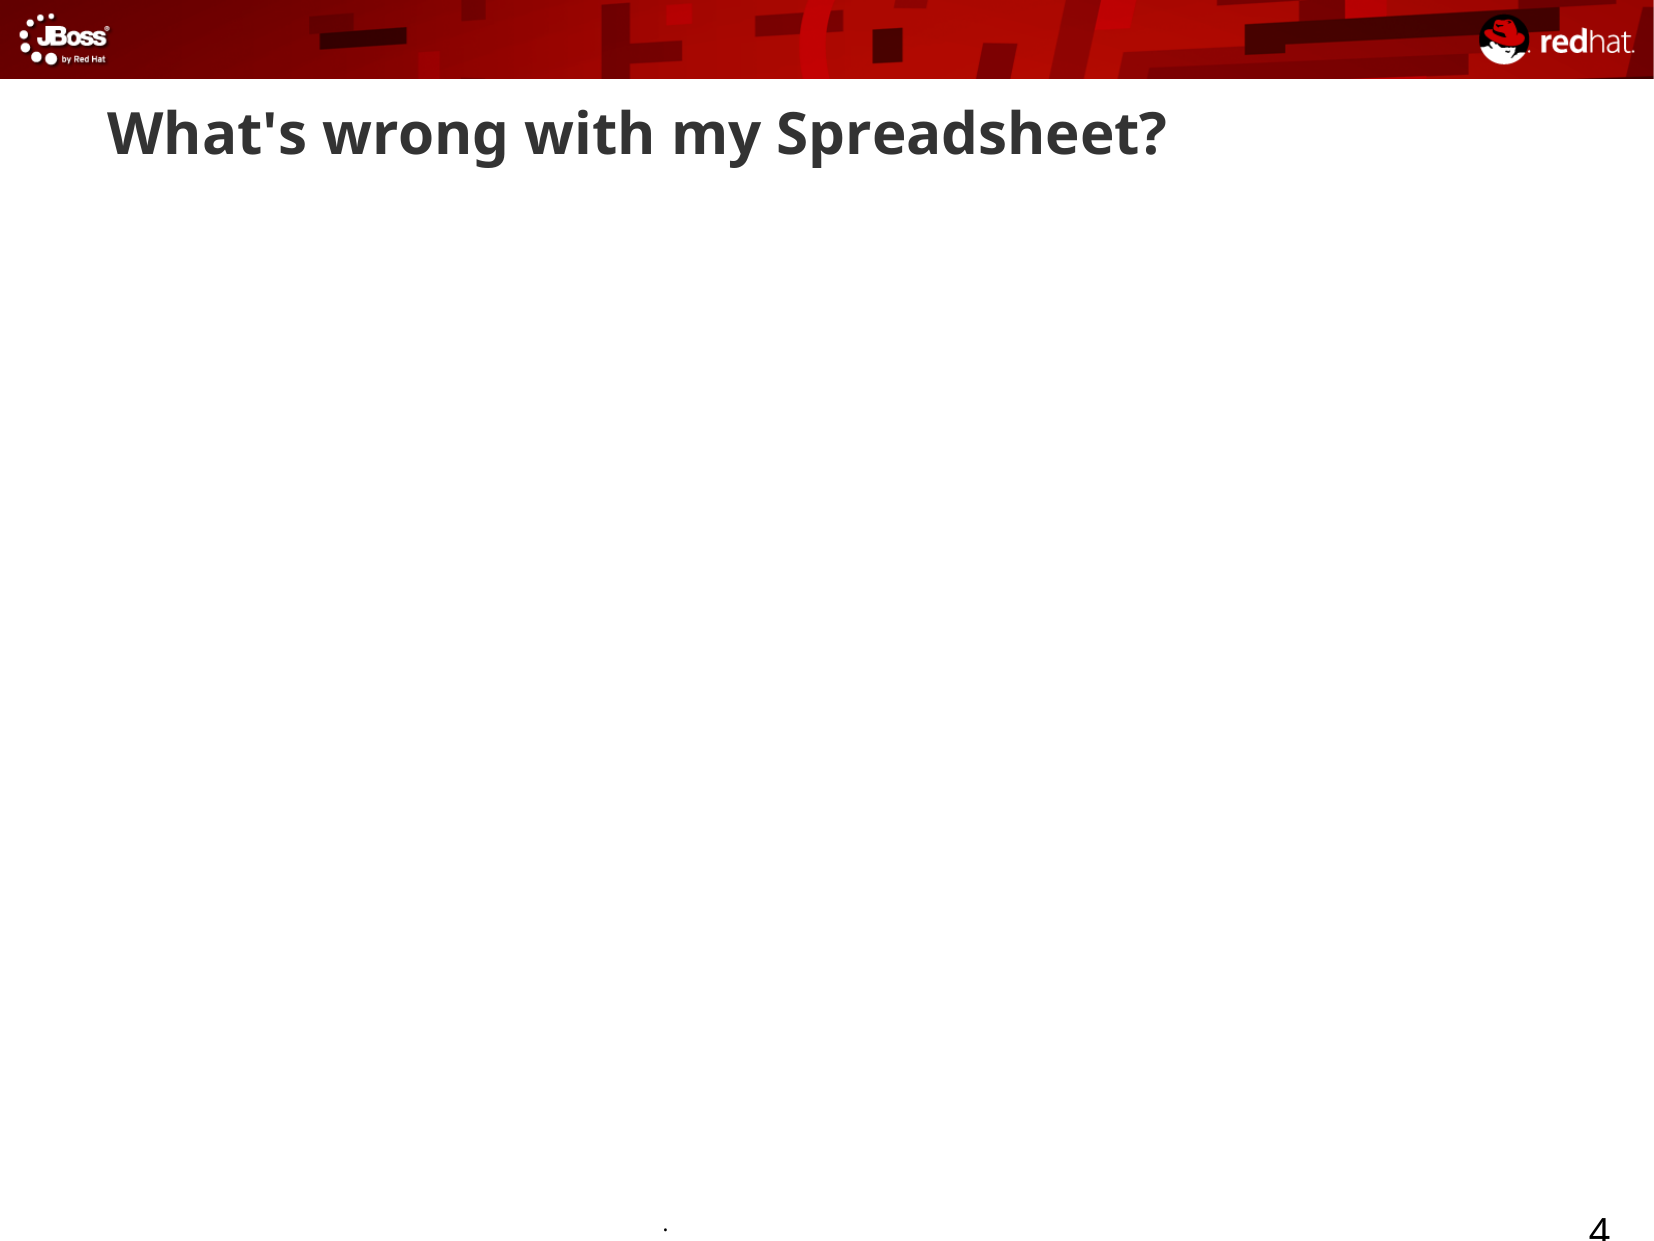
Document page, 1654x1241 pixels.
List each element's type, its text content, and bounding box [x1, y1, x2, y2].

title What's wrong with my Spreadsheet? [107, 70, 1329, 193]
picture [0, 0, 1654, 79]
